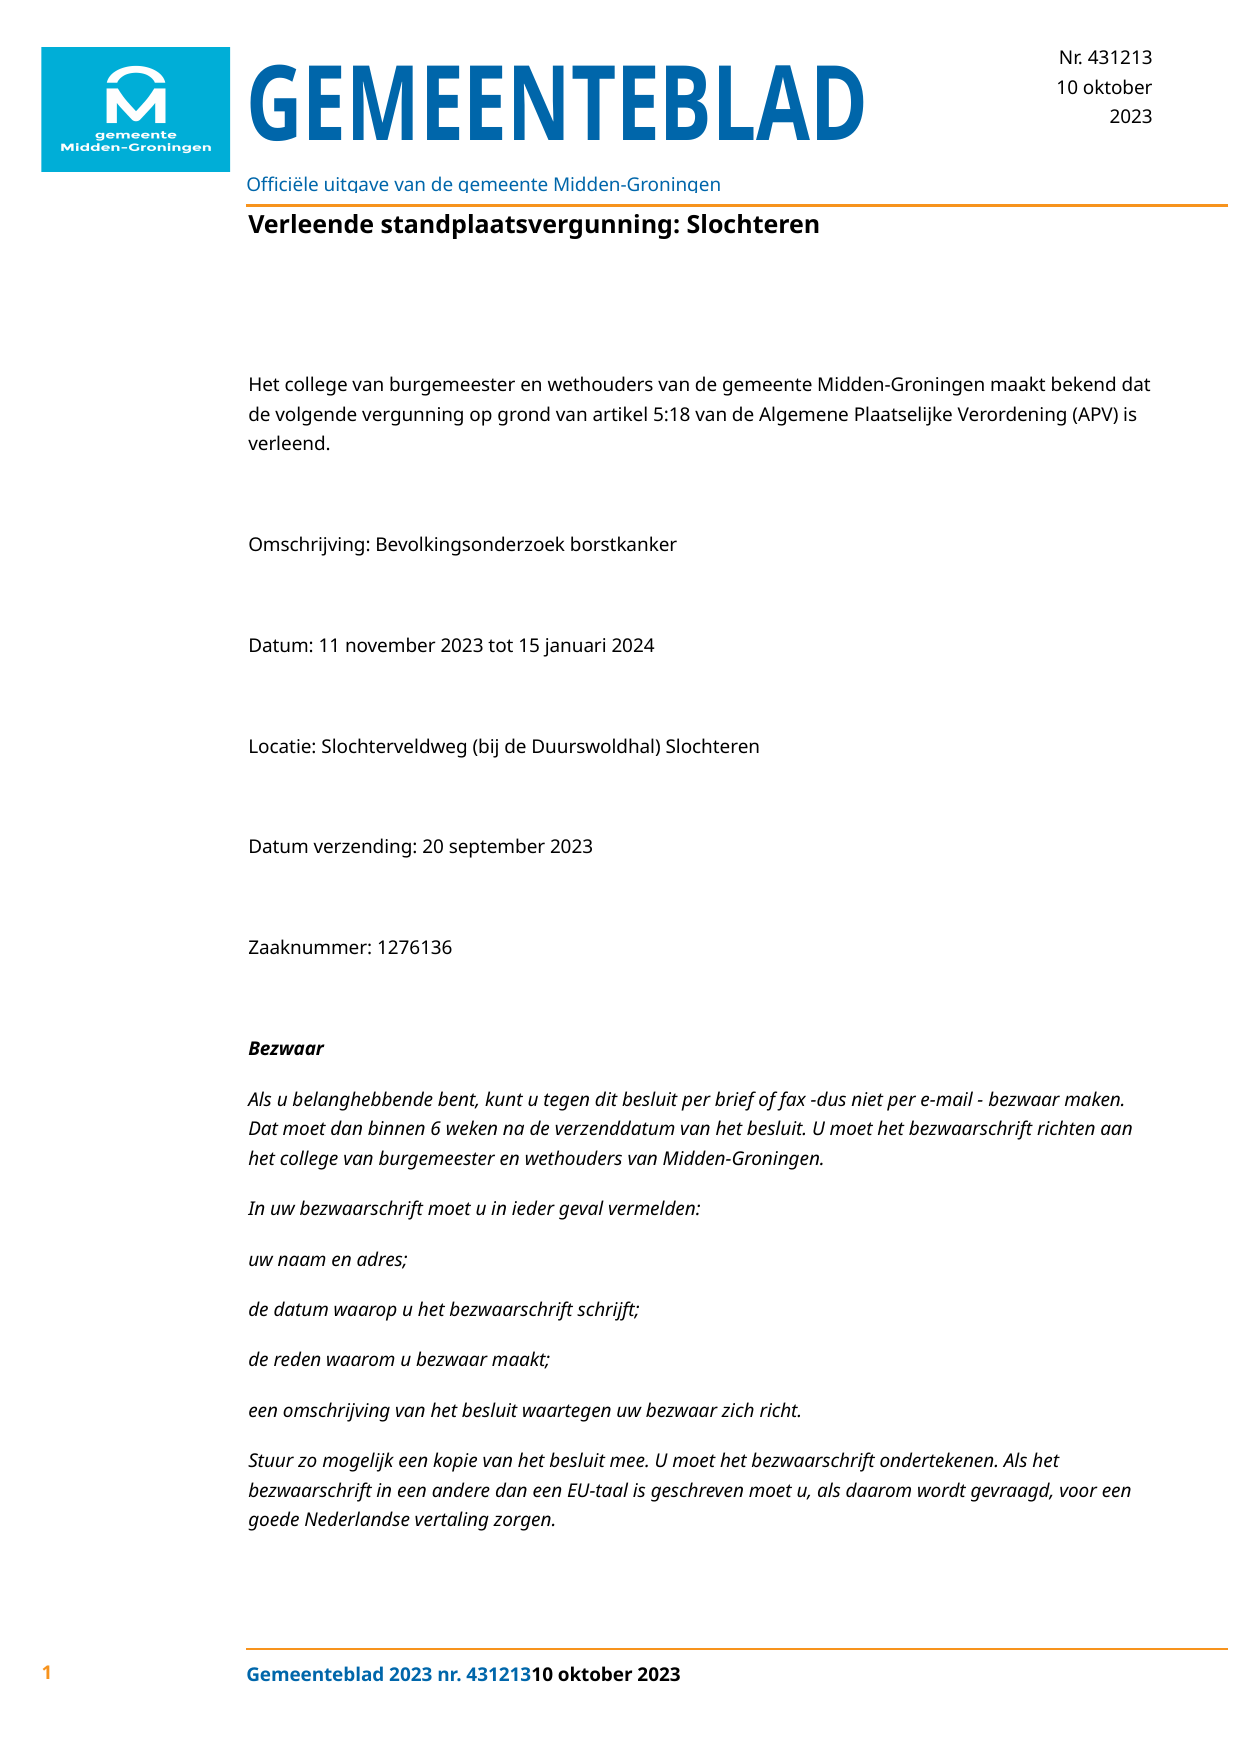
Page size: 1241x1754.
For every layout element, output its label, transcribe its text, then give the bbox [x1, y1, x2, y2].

text Verleende standplaatsvergunning: Slochteren [248, 207, 1152, 241]
text Het college van burgemeester en wethouders van de gemeente Midden-Groningen maakt bekend dat de volgende vergunning op grond van artikel 5:18 van de Algemene Plaatselijke Verordening (APV) is verleend. [248, 371, 1152, 456]
text Bezwaar [248, 1035, 1152, 1061]
picture [107, 89, 165, 122]
text Datum verzending: 20 september 2023 [248, 834, 1152, 859]
text Zaaknummer: 1276136 [248, 934, 1152, 960]
text de reden waarom u bezwaar maakt; [248, 1347, 1152, 1372]
text Omschrijving: Bevolkingsonderzoek borstkanker [248, 531, 1152, 557]
text In uw bezwaarschrift moet u in ieder geval vermelden: [248, 1195, 1152, 1221]
picture [184, 146, 190, 153]
text Als u belanghebbende bent, kunt u tegen dit besluit per brief of fax -dus niet per e-mail - bezwaar maken. Dat moet dan binnen 6 weken na de verzenddatum van het besluit. U moet het bezwaarschrift richten aan het college van burgemeester en wethouders van Midden-Groningen. [248, 1086, 1152, 1171]
text Locatie: Slochterveldweg (bij de Duurswoldhal) Slochteren [248, 733, 1152, 758]
picture [108, 66, 164, 82]
text uw naam en adres; [248, 1246, 1152, 1271]
text Datum: 11 november 2023 tot 15 januari 2024 [248, 632, 1152, 658]
text Stuur zo mogelijk een kopie van het besluit mee. U moet het bezwaarschrift ondertekenen. Als het bezwaarschrift in een andere dan een EU-taal is geschreven moet u, als daarom wordt gevraagd, voor een goede Nederlandse vertaling zorgen. [248, 1447, 1152, 1532]
text een omschrijving van het besluit waartegen uw bezwaar zich richt. [248, 1397, 1152, 1423]
text de datum waarop u het bezwaarschrift schrijft; [248, 1296, 1152, 1322]
